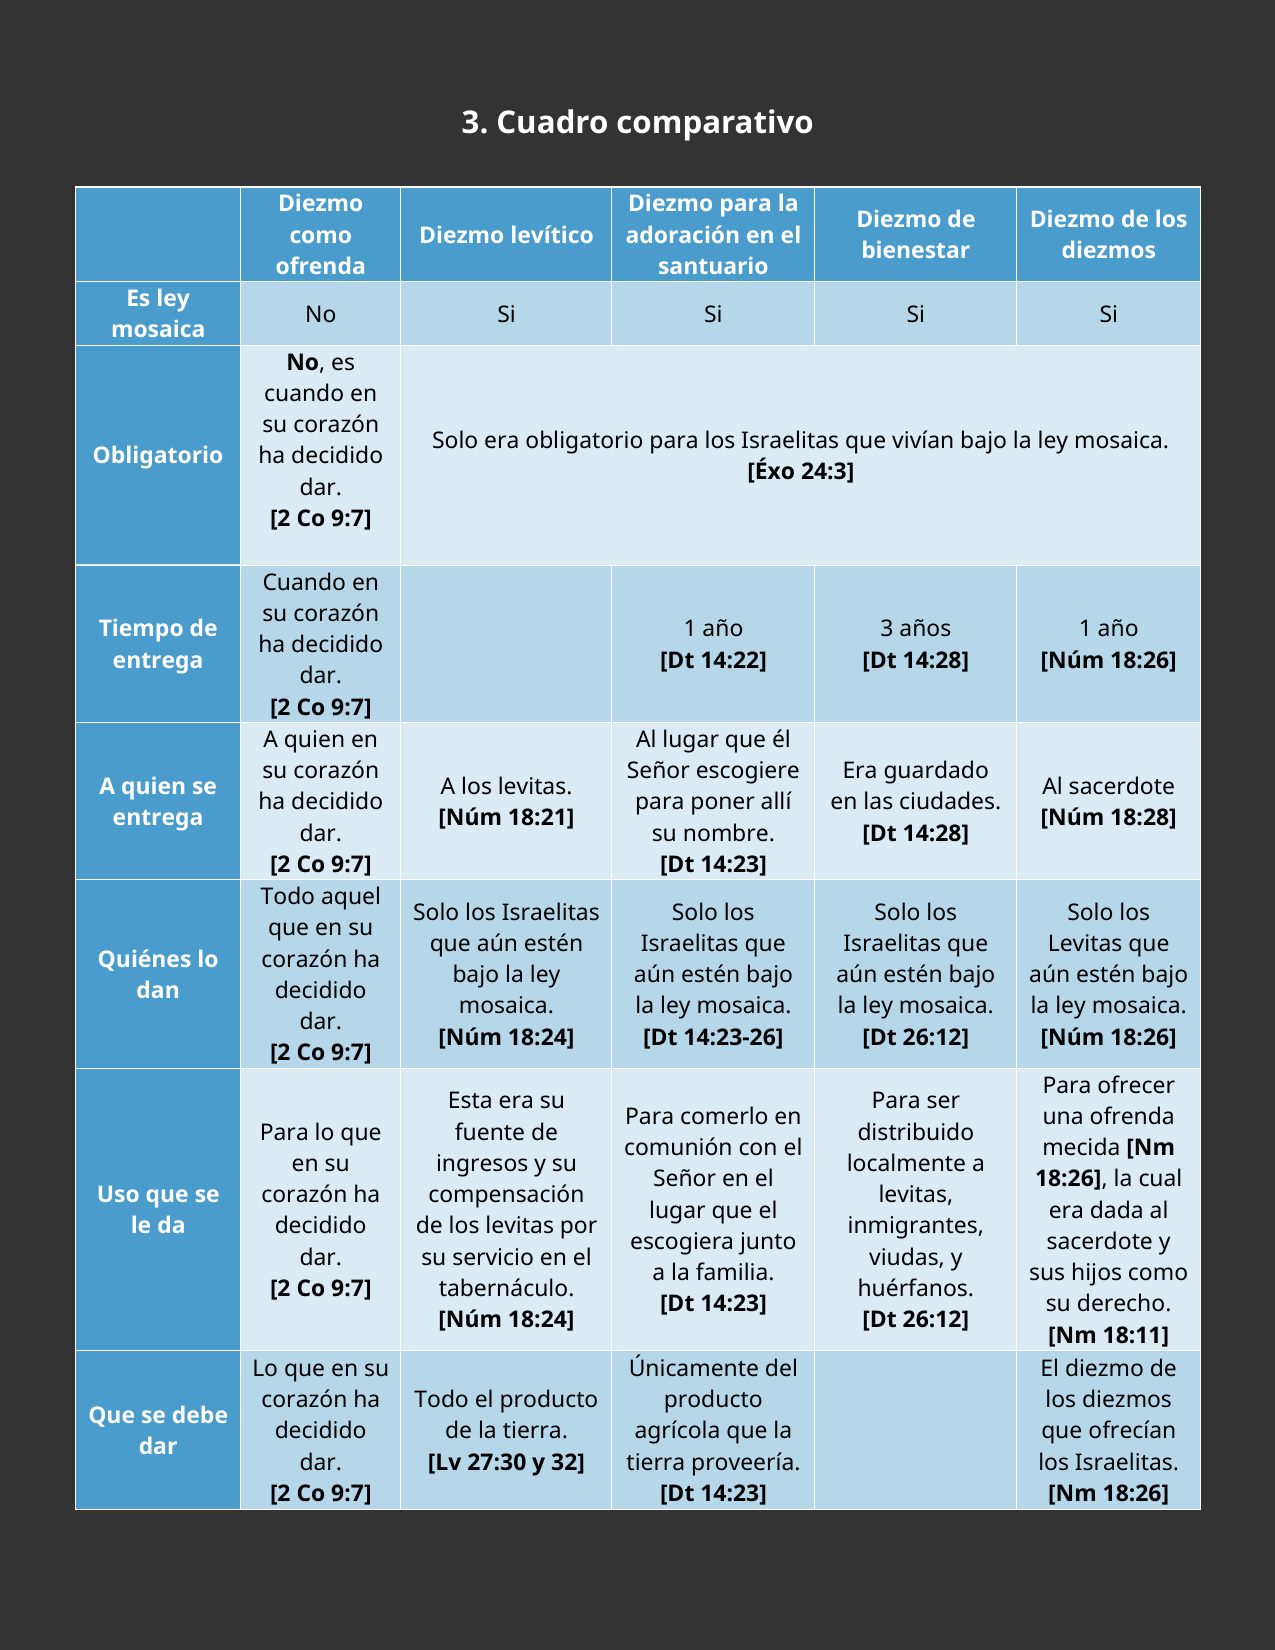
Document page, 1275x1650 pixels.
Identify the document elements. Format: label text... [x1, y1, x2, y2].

table_cell Uso que se le da [76, 1069, 240, 1350]
table_cell Solo los Israelitas que aún estén bajo la ley mosaica. [Núm 18:24] [401, 880, 611, 1068]
table_cell Al lugar que él Señor escogiere para poner allí su nombre. [Dt 14:23] [612, 723, 814, 879]
table_cell Que se debe dar [76, 1351, 240, 1509]
table_cell Era guardado en las ciudades. [Dt 14:28] [815, 723, 1016, 879]
table_cell 1 año [Dt 14:22] [612, 566, 814, 722]
table_cell Cuando en su corazón ha decidido dar. [2 Co 9:7] [241, 566, 400, 722]
table_cell A quien se entrega [76, 723, 240, 879]
table_cell Para lo que en su corazón ha decidido dar. [2 Co 9:7] [241, 1069, 400, 1350]
table_cell Tiempo de entrega [76, 566, 240, 722]
table_cell Esta era su fuente de ingresos y su compensación de los levitas por su servicio en el tabernáculo. [Núm 18:24] [401, 1069, 611, 1350]
table_header [76, 188, 240, 281]
table_cell Para comerlo en comunión con el Señor en el lugar que el escogiera junto a la familia. [Dt 14:23] [612, 1069, 814, 1350]
table_cell Si [612, 282, 814, 345]
table_cell Quiénes lo dan [76, 880, 240, 1068]
table_header Diezmo de bienestar [815, 188, 1016, 281]
table_cell A los levitas. [Núm 18:21] [401, 723, 611, 879]
table_cell Todo aquel que en su corazón ha decidido dar. [2 Co 9:7] [241, 880, 400, 1068]
table_cell Solo los Israelitas que aún estén bajo la ley mosaica. [Dt 14:23-26] [612, 880, 814, 1068]
table_cell Solo los Levitas que aún estén bajo la ley mosaica. [Núm 18:26] [1017, 880, 1200, 1068]
table_cell Lo que en su corazón ha decidido dar. [2 Co 9:7] [241, 1351, 400, 1509]
table_cell [401, 566, 611, 722]
table_cell Si [815, 282, 1016, 345]
table_header Diezmo levítico [401, 188, 611, 281]
table_cell A quien en su corazón ha decidido dar. [2 Co 9:7] [241, 723, 400, 879]
table_header Diezmo para la adoración en el santuario [612, 188, 814, 281]
table_cell Al sacerdote [Núm 18:28] [1017, 723, 1200, 879]
table_cell Todo el producto de la tierra. [Lv 27:30 y 32] [401, 1351, 611, 1509]
subtitle Cuadro comparativo [75, 100, 1200, 143]
table_cell Solo era obligatorio para los Israelitas que vivían bajo la ley mosaica. [Éxo 24:3] [401, 346, 1200, 564]
table_cell No, es cuando en su corazón ha decidido dar. [2 Co 9:7] [241, 346, 400, 564]
table_cell Para ofrecer una ofrenda mecida [Nm 18:26], la cual era dada al sacerdote y sus hijos como su derecho. [Nm 18:11] [1017, 1069, 1200, 1350]
table_header Diezmo de los diezmos [1017, 188, 1200, 281]
table_cell Si [401, 282, 611, 345]
table_cell [815, 1351, 1016, 1509]
table_cell Para ser distribuido localmente a levitas, inmigrantes, viudas, y huérfanos. [Dt 26:12] [815, 1069, 1016, 1350]
table_cell Obligatorio [76, 346, 240, 564]
table_cell 3 años [Dt 14:28] [815, 566, 1016, 722]
table_cell No [241, 282, 400, 345]
table_cell 1 año [Núm 18:26] [1017, 566, 1200, 722]
table_header Diezmo como ofrenda [241, 188, 400, 281]
table_cell El diezmo de los diezmos que ofrecían los Israelitas. [Nm 18:26] [1017, 1351, 1200, 1509]
table_cell Solo los Israelitas que aún estén bajo la ley mosaica. [Dt 26:12] [815, 880, 1016, 1068]
table_cell Únicamente del producto agrícola que la tierra proveería. [Dt 14:23] [612, 1351, 814, 1509]
table_cell Si [1017, 282, 1200, 345]
table_cell Es ley mosaica [76, 282, 240, 345]
